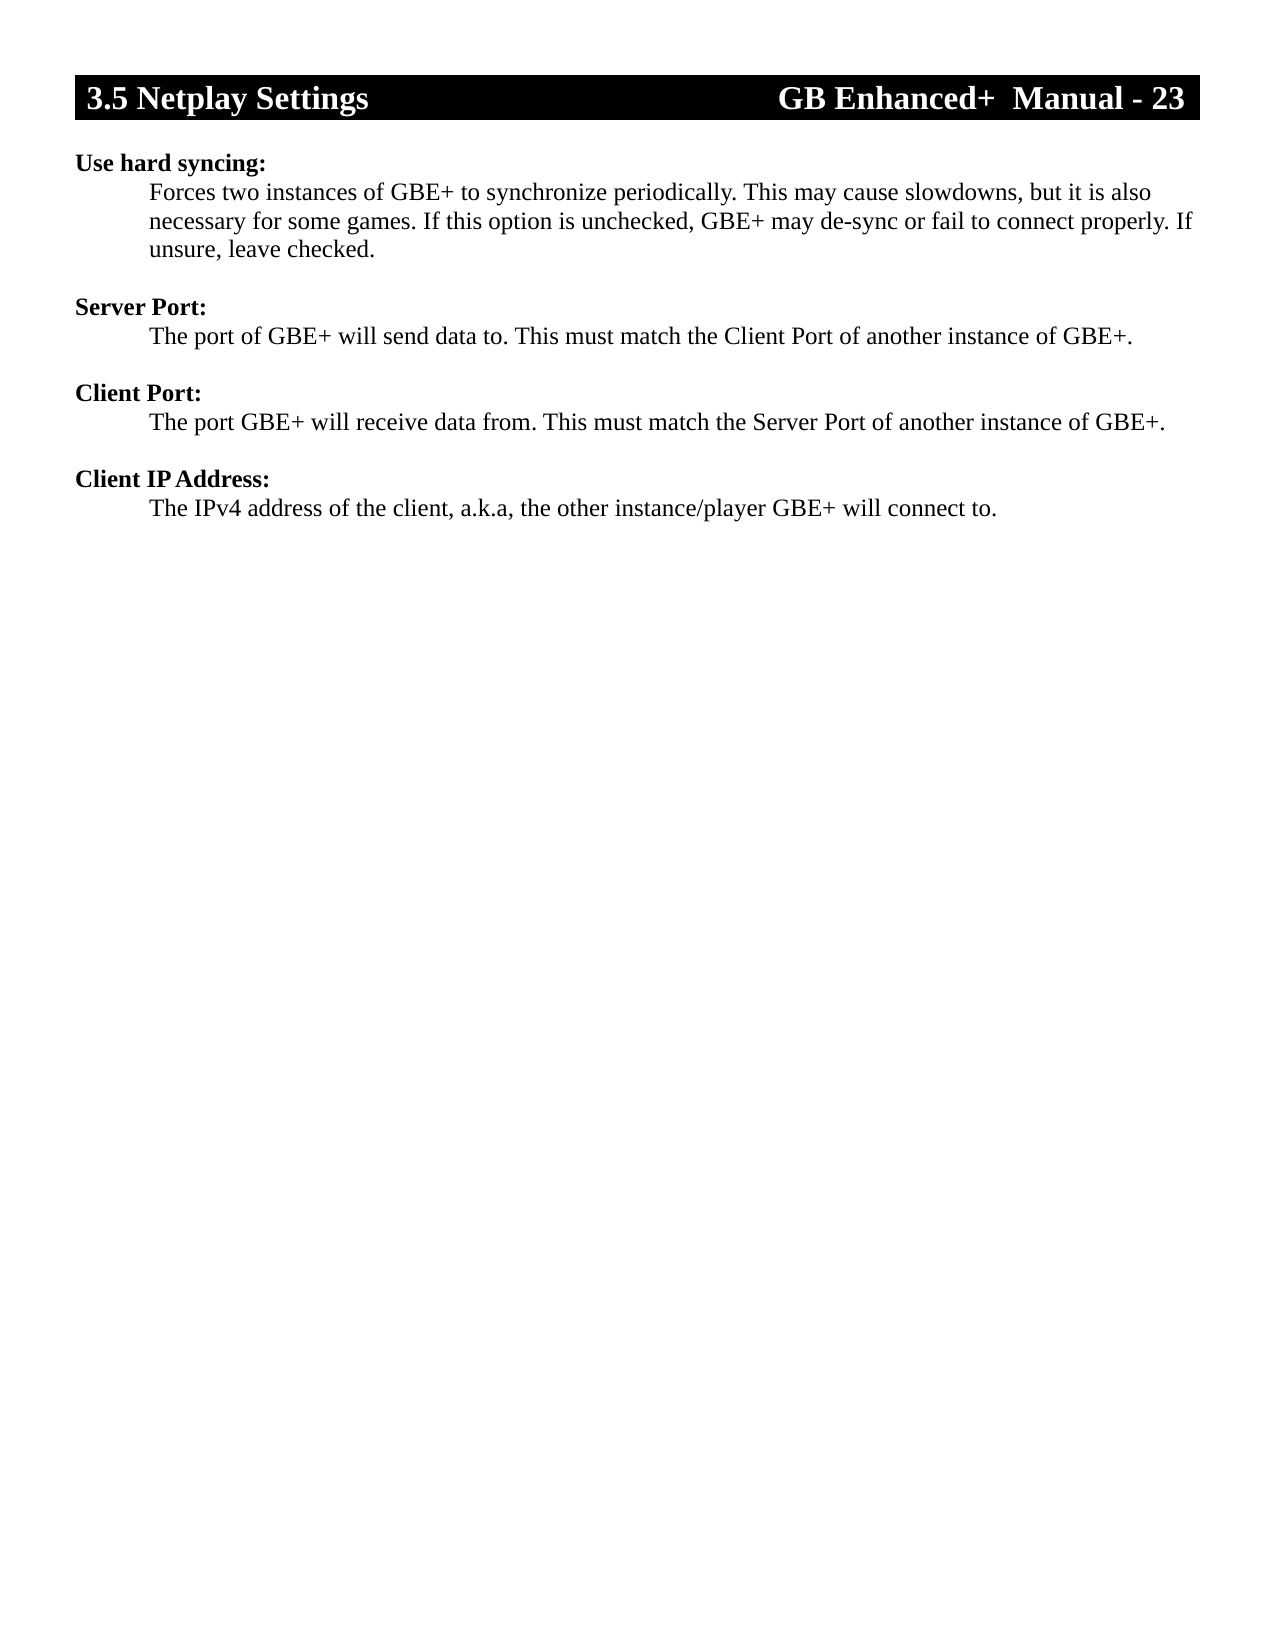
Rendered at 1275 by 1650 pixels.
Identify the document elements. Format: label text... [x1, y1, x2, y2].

text Client Port: [75, 378, 1200, 407]
text 3.5 Netplay Settings GB Enhanced+ Manual - 23 [75, 75, 1200, 119]
text The port GBE+ will receive data from. This must match the Server Port of another instance of GBE+. [75, 407, 1200, 436]
text The IPv4 address of the client, a.k.a, the other instance/player GBE+ will connect to. [75, 493, 1200, 522]
text Client IP Address: [75, 464, 1200, 493]
text Forces two instances of GBE+ to synchronize periodically. This may cause slowdowns, but it is also necessary for some games. If this option is unchecked, GBE+ may de-sync or fail to connect properly. If unsure, leave checked. [75, 177, 1200, 263]
text Server Port: [75, 292, 1200, 321]
text Use hard syncing: [75, 148, 1200, 177]
text The port of GBE+ will send data to. This must match the Client Port of another instance of GBE+. [75, 321, 1200, 349]
